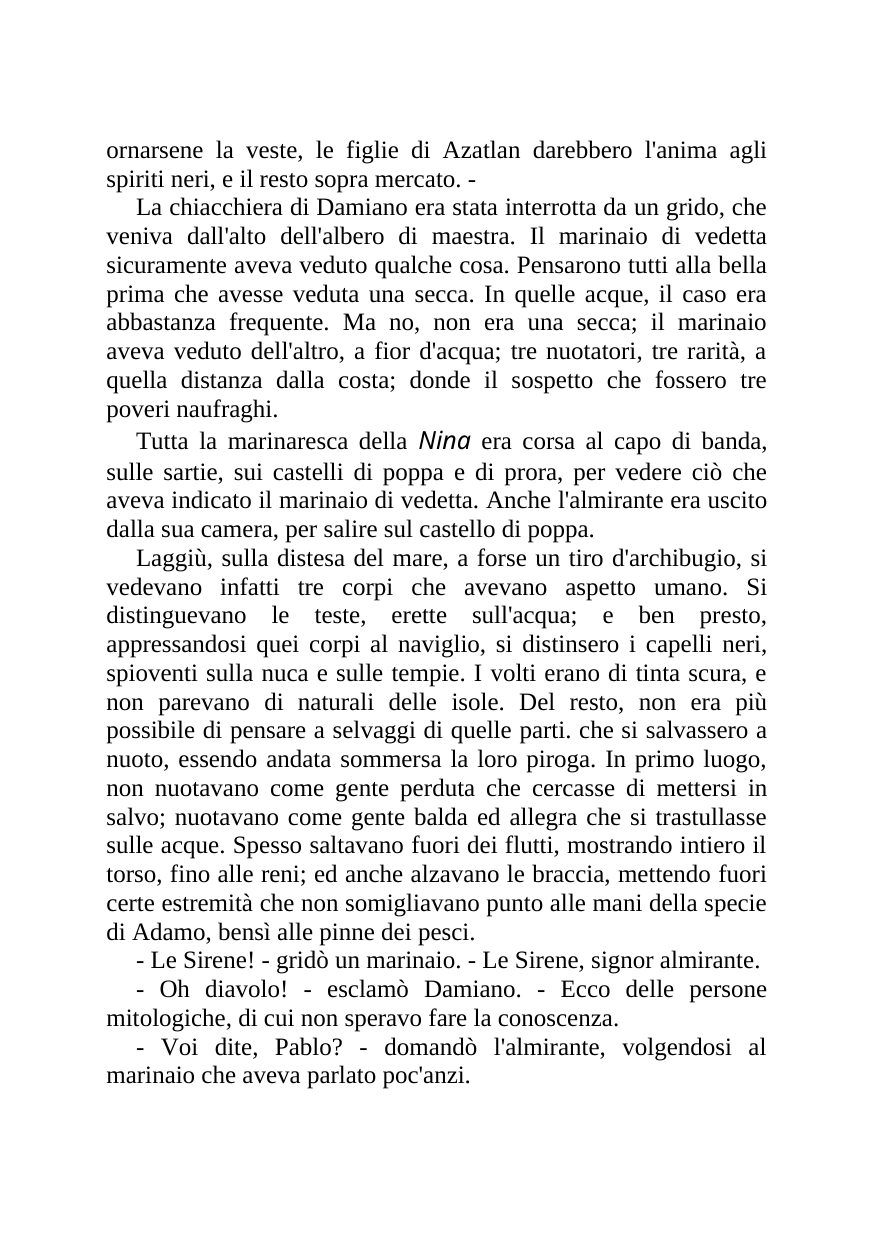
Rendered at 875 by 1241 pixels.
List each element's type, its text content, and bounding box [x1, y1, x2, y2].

text - Le Sirene! - gridò un marinaio. - Le Sirene, signor almirante. [106, 945, 768, 974]
text ornarsene la veste, le figlie di Azatlan darebbero l'anima agli spiriti neri, e il resto sopra mercato. - [106, 135, 768, 192]
text - Voi dite, Pablo? - domandò l'almirante, volgendosi al marinaio che aveva parlato poc'anzi. [106, 1032, 768, 1089]
text - Oh diavolo! - esclamò Damiano. - Ecco delle persone mitologiche, di cui non speravo fare la conoscenza. [106, 974, 768, 1032]
text Tutta la marinaresca della Nina era corsa al capo di banda, sulle sartie, sui castelli di poppa e di prora, per vedere ciò che aveva indicato il marinaio di vedetta. Anche l'almirante era uscito dalla sua camera, per salire sul castello di poppa. [106, 422, 768, 543]
text Laggiù, sulla distesa del mare, a forse un tiro d'archibugio, si vedevano infatti tre corpi che avevano aspetto umano. Si distinguevano le teste, erette sull'acqua; e ben presto, appressandosi quei corpi al naviglio, si distinsero i capelli neri, spioventi sulla nuca e sulle tempie. I volti erano di tinta scura, e non parevano di naturali delle isole. Del resto, non era più possibile di pensare a selvaggi di quelle parti. che si salvassero a nuoto, essendo andata sommersa la loro piroga. In primo luogo, non nuotavano come gente perduta che cercasse di mettersi in salvo; nuotavano come gente balda ed allegra che si trastullasse sulle acque. Spesso saltavano fuori dei flutti, mostrando intiero il torso, fino alle reni; ed anche alzavano le braccia, mettendo fuori certe estremità che non somigliavano punto alle mani della specie di Adamo, bensì alle pinne dei pesci. [106, 543, 768, 945]
text La chiacchiera di Damiano era stata interrotta da un grido, che veniva dall'alto dell'albero di maestra. Il marinaio di vedetta sicuramente aveva veduto qualche cosa. Pensarono tutti alla bella prima che avesse veduta una secca. In quelle acque, il caso era abbastanza frequente. Ma no, non era una secca; il marinaio aveva veduto dell'altro, a fior d'acqua; tre nuotatori, tre rarità, a quella distanza dalla costa; donde il sospetto che fossero tre poveri naufraghi. [106, 192, 768, 422]
